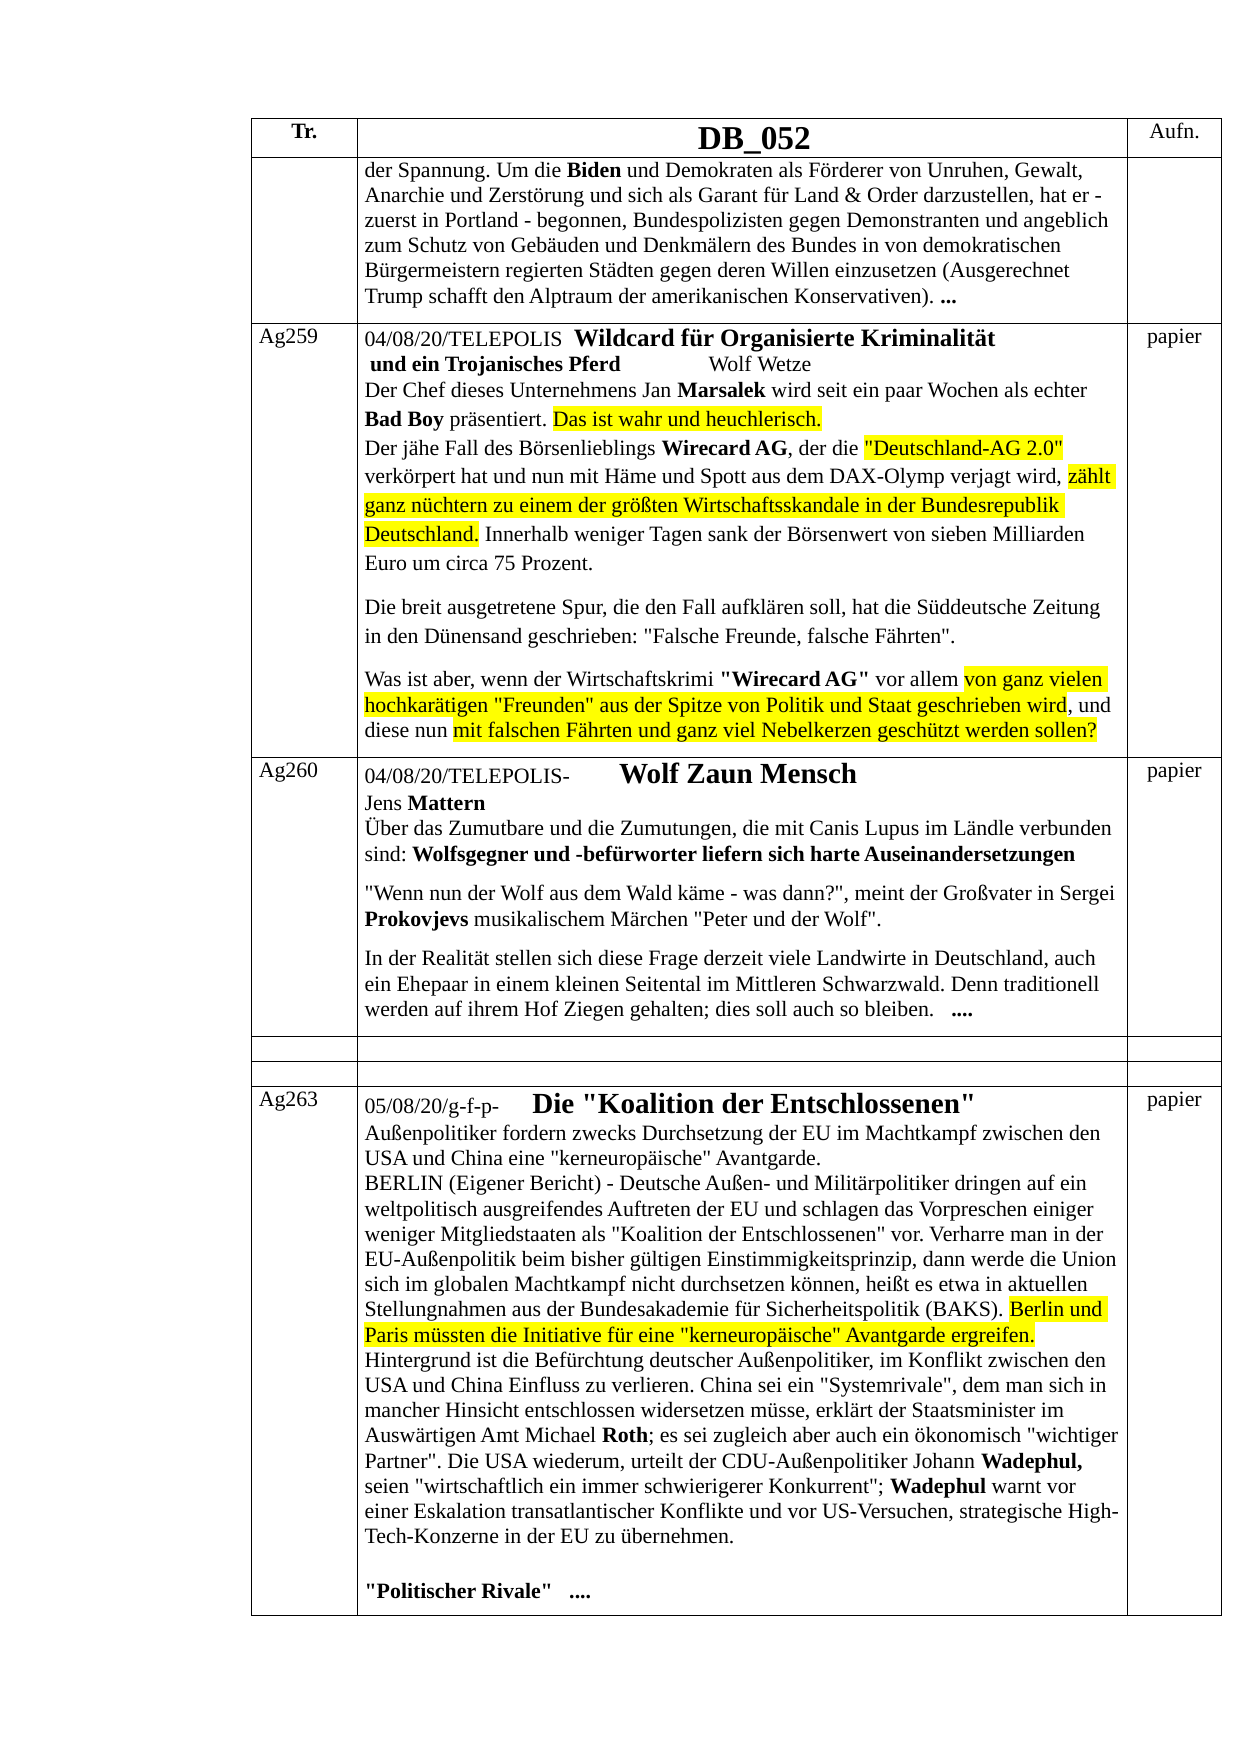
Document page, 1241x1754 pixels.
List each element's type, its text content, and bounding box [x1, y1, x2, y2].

table_cell 04/08/20/TELEPOLIS Wildcard für Organisierte Kriminalität und ein Trojanisches Pferd Wolf Wetze Der Chef dieses Unternehmens Jan Marsalek wird seit ein paar Wochen als echter Bad Boy präsentiert. Das ist wahr und heuchlerisch. Der jähe Fall des Börsenlieblings Wirecard AG, der die "Deutschland-AG 2.0" verkörpert hat und nun mit Häme und Spott aus dem DAX-Olymp verjagt wird, zählt ganz nüchtern zu einem der größten Wirtschaftsskandale in der Bundesrepublik Deutschland. Innerhalb weniger Tagen sank der Börsenwert von sieben Milliarden Euro um circa 75 Prozent. Die breit ausgetretene Spur, die den Fall aufklären soll, hat die Süddeutsche Zeitung in den Dünensand geschrieben: "Falsche Freunde, falsche Fährten". Was ist aber, wenn der Wirtschaftskrimi "Wirecard AG" vor allem von ganz vielen hochkarätigen "Freunden" aus der Spitze von Politik und Staat geschrieben wird, und diese nun mit falschen Fährten und ganz viel Nebelkerzen geschützt werden sollen? [358, 324, 1127, 757]
table_cell Ag260 [252, 758, 357, 1036]
table_cell [1128, 158, 1221, 322]
table_cell [252, 1062, 357, 1086]
table_cell [358, 1062, 1127, 1086]
table_cell [358, 1037, 1127, 1061]
table_cell [1128, 1062, 1221, 1086]
table_cell papier [1128, 758, 1221, 1036]
table_cell 05/08/20/g-f-p- Die "Koalition der Entschlossenen" Außenpolitiker fordern zwecks Durchsetzung der EU im Machtkampf zwischen den USA und China eine "kerneuropäische" Avantgarde. BERLIN (Eigener Bericht) - Deutsche Außen- und Militärpolitiker dringen auf ein weltpolitisch ausgreifendes Auftreten der EU und schlagen das Vorpreschen einiger weniger Mitgliedstaaten als "Koalition der Entschlossenen" vor. Verharre man in der EU-Außenpolitik beim bisher gültigen Einstimmigkeitsprinzip, dann werde die Union sich im globalen Machtkampf nicht durchsetzen können, heißt es etwa in aktuellen Stellungnahmen aus der Bundesakademie für Sicherheitspolitik (BAKS). Berlin und Paris müssten die Initiative für eine "kerneuropäische" Avantgarde ergreifen. Hintergrund ist die Befürchtung deutscher Außenpolitiker, im Konflikt zwischen den USA und China Einfluss zu verlieren. China sei ein "Systemrivale", dem man sich in mancher Hinsicht entschlossen widersetzen müsse, erklärt der Staatsminister im Auswärtigen Amt Michael Roth; es sei zugleich aber auch ein ökonomisch "wichtiger Partner". Die USA wiederum, urteilt der CDU-Außenpolitiker Johann Wadephul, seien "wirtschaftlich ein immer schwierigerer Konkurrent"; Wadephul warnt vor einer Eskalation transatlantischer Konflikte und vor US-Versuchen, strategische High-Tech-Konzerne in der EU zu übernehmen. "Politischer Rivale" .... [358, 1087, 1127, 1615]
table_header ­Tr. [252, 119, 357, 157]
table_cell Ag259 [252, 324, 357, 757]
table_header Aufn. [1128, 119, 1221, 157]
table_cell 04/08/20/TELEPOLIS- Wolf Zaun Mensch Jens Mattern Über das Zumutbare und die Zumutungen, die mit Canis Lupus im Ländle verbunden sind: Wolfsgegner und -befürworter liefern sich harte Auseinandersetzungen "Wenn nun der Wolf aus dem Wald käme - was dann?", meint der Großvater in Sergei Prokovjevs musikalischem Märchen "Peter und der Wolf". In der Realität stellen sich diese Frage derzeit viele Landwirte in Deutschland, auch ein Ehepaar in einem kleinen Seitental im Mittleren Schwarzwald. Denn traditionell werden auf ihrem Hof Ziegen gehalten; dies soll auch so bleiben. .... [358, 758, 1127, 1036]
table_cell papier [1128, 1087, 1221, 1615]
table_cell [252, 1037, 357, 1061]
table_cell der Spannung. Um die Biden und Demokraten als Förderer von Unruhen, Gewalt, Anarchie und Zerstörung und sich als Garant für Land & Order darzustellen, hat er - zuerst in Portland - begonnen, Bundespolizisten gegen Demonstranten und angeblich zum Schutz von Gebäuden und Denkmälern des Bundes in von demokratischen Bürgermeistern regierten Städten gegen deren Willen einzusetzen (Ausgerechnet Trump schafft den Alptraum der amerikanischen Konservativen). ... [358, 158, 1127, 322]
table_cell papier [1128, 324, 1221, 757]
table_cell [1128, 1037, 1221, 1061]
table_cell Ag263 [252, 1087, 357, 1615]
table_cell [252, 158, 357, 322]
table_header DB_052 [358, 119, 1127, 157]
